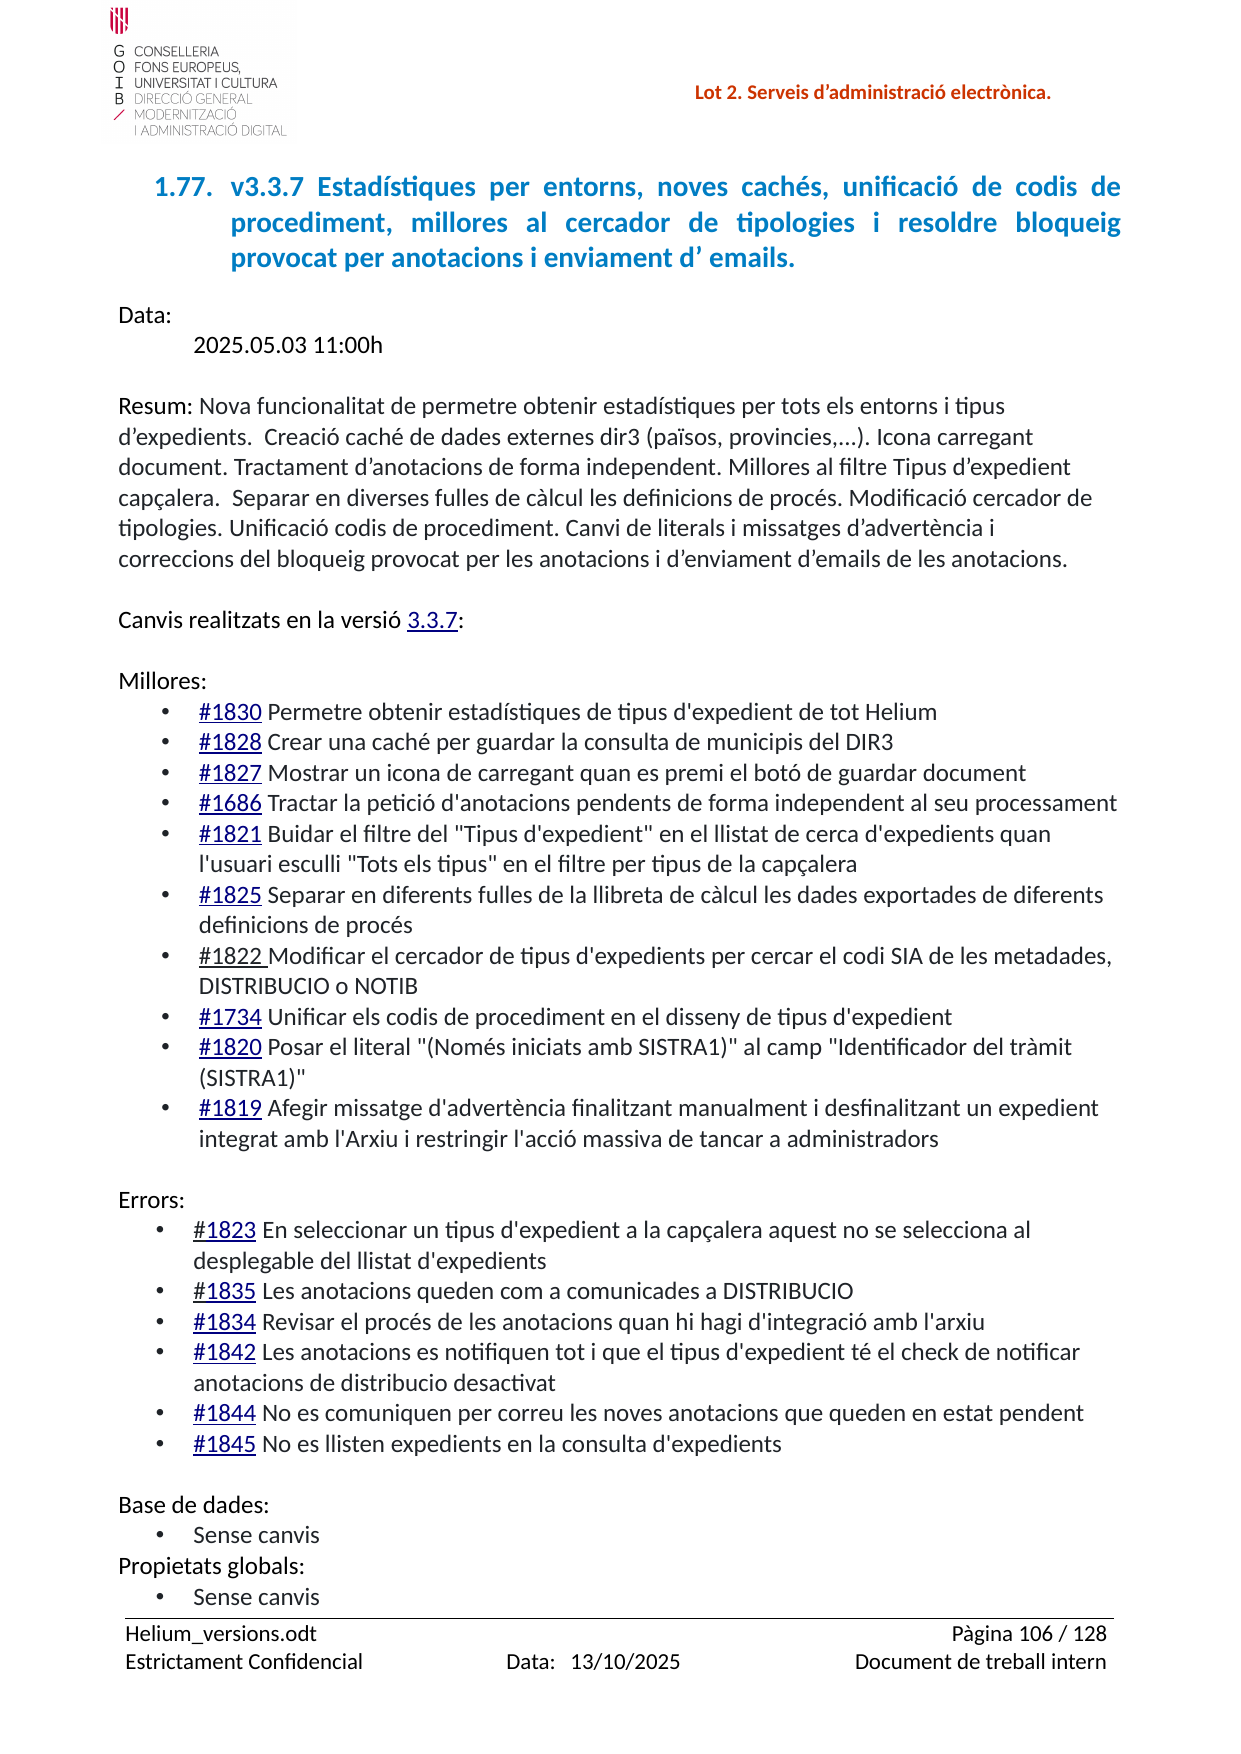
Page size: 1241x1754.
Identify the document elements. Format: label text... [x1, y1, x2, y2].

list #1734 Unificar els codis de procediment en el disseny de tipus d'expedient [161, 1001, 1122, 1031]
list #1827 Mostrar un icona de carregant quan es premi el botó de guardar document [161, 757, 1122, 787]
text Data: [118, 299, 1122, 329]
list #1825 Separar en diferents fulles de la llibreta de càlcul les dades exportades de diferents definicions de procés [161, 879, 1122, 940]
list Sense canvis [156, 1581, 1122, 1611]
text Millores: [118, 665, 1122, 696]
text Canvis realitzats en la versió 3.3.7: [118, 604, 1122, 634]
list #1823 En seleccionar un tipus d'expedient a la capçalera aquest no se selecciona al desplegable del llistat d'expedients [156, 1214, 1122, 1276]
list #1844 No es comuniquen per correu les noves anotacions que queden en estat pendent [156, 1398, 1122, 1428]
list #1835 Les anotacions queden com a comunicades a DISTRIBUCIO [156, 1276, 1122, 1306]
list #1828 Crear una caché per guardar la consulta de municipis del DIR3 [161, 726, 1122, 757]
list #1686 Tractar la petició d'anotacions pendents de forma independent al seu processament [161, 787, 1122, 818]
list #1842 Les anotacions es notifiquen tot i que el tipus d'expedient té el check de notificar anotacions de distribucio desactivat [156, 1337, 1122, 1398]
text Errors: [118, 1184, 1122, 1214]
picture [100, 0, 297, 144]
list #1819 Afegir missatge d'advertència finalitzant manualment i desfinalitzant un expedient integrat amb l'Arxiu i restringir l'acció massiva de tancar a administradors [161, 1092, 1122, 1153]
list #1820 Posar el literal "(Només iniciats amb SISTRA1)" al camp "Identificador del tràmit (SISTRA1)" [161, 1031, 1122, 1092]
list #1834 Revisar el procés de les anotacions quan hi hagi d'integració amb l'arxiu [156, 1306, 1122, 1337]
list #1822 Modificar el cercador de tipus d'expedients per cercar el codi SIA de les metadades, DISTRIBUCIO o NOTIB [161, 940, 1122, 1001]
text 2025.05.03 11:00h [118, 329, 1122, 360]
list #1845 No es llisten expedients en la consulta d'expedients [156, 1428, 1122, 1459]
list #1821 Buidar el filtre del "Tipus d'expedient" en el llistat de cerca d'expedients quan l'usuari esculli "Tots els tipus" en el filtre per tipus de la capçalera [161, 818, 1122, 879]
subtitle v3.3.7 Estadístiques per entorns, noves cachés, unificació de codis de procediment, millores al cercador de tipologies i resoldre bloqueig provocat per anotacions i enviament d’ emails. [153, 168, 1122, 275]
list Sense canvis [156, 1520, 1122, 1550]
list #1830 Permetre obtenir estadístiques de tipus d'expedient de tot Helium [161, 696, 1122, 726]
text Resum: Nova funcionalitat de permetre obtenir estadístiques per tots els entorns i tipus d’expedients. Creació caché de dades externes dir3 (països, provincies,...). Icona carregant document. Tractament d’anotacions de forma independent. Millores al filtre Tipus d’expedient capçalera. Separar en diverses fulles de càlcul les definicions de procés. Modificació cercador de tipologies. Unificació codis de procediment. Canvi de literals i missatges d’advertència i correccions del bloqueig provocat per les anotacions i d’enviament d’emails de les anotacions. [118, 390, 1122, 573]
text Propietats globals: [118, 1550, 1122, 1581]
text Base de dades: [118, 1489, 1122, 1520]
